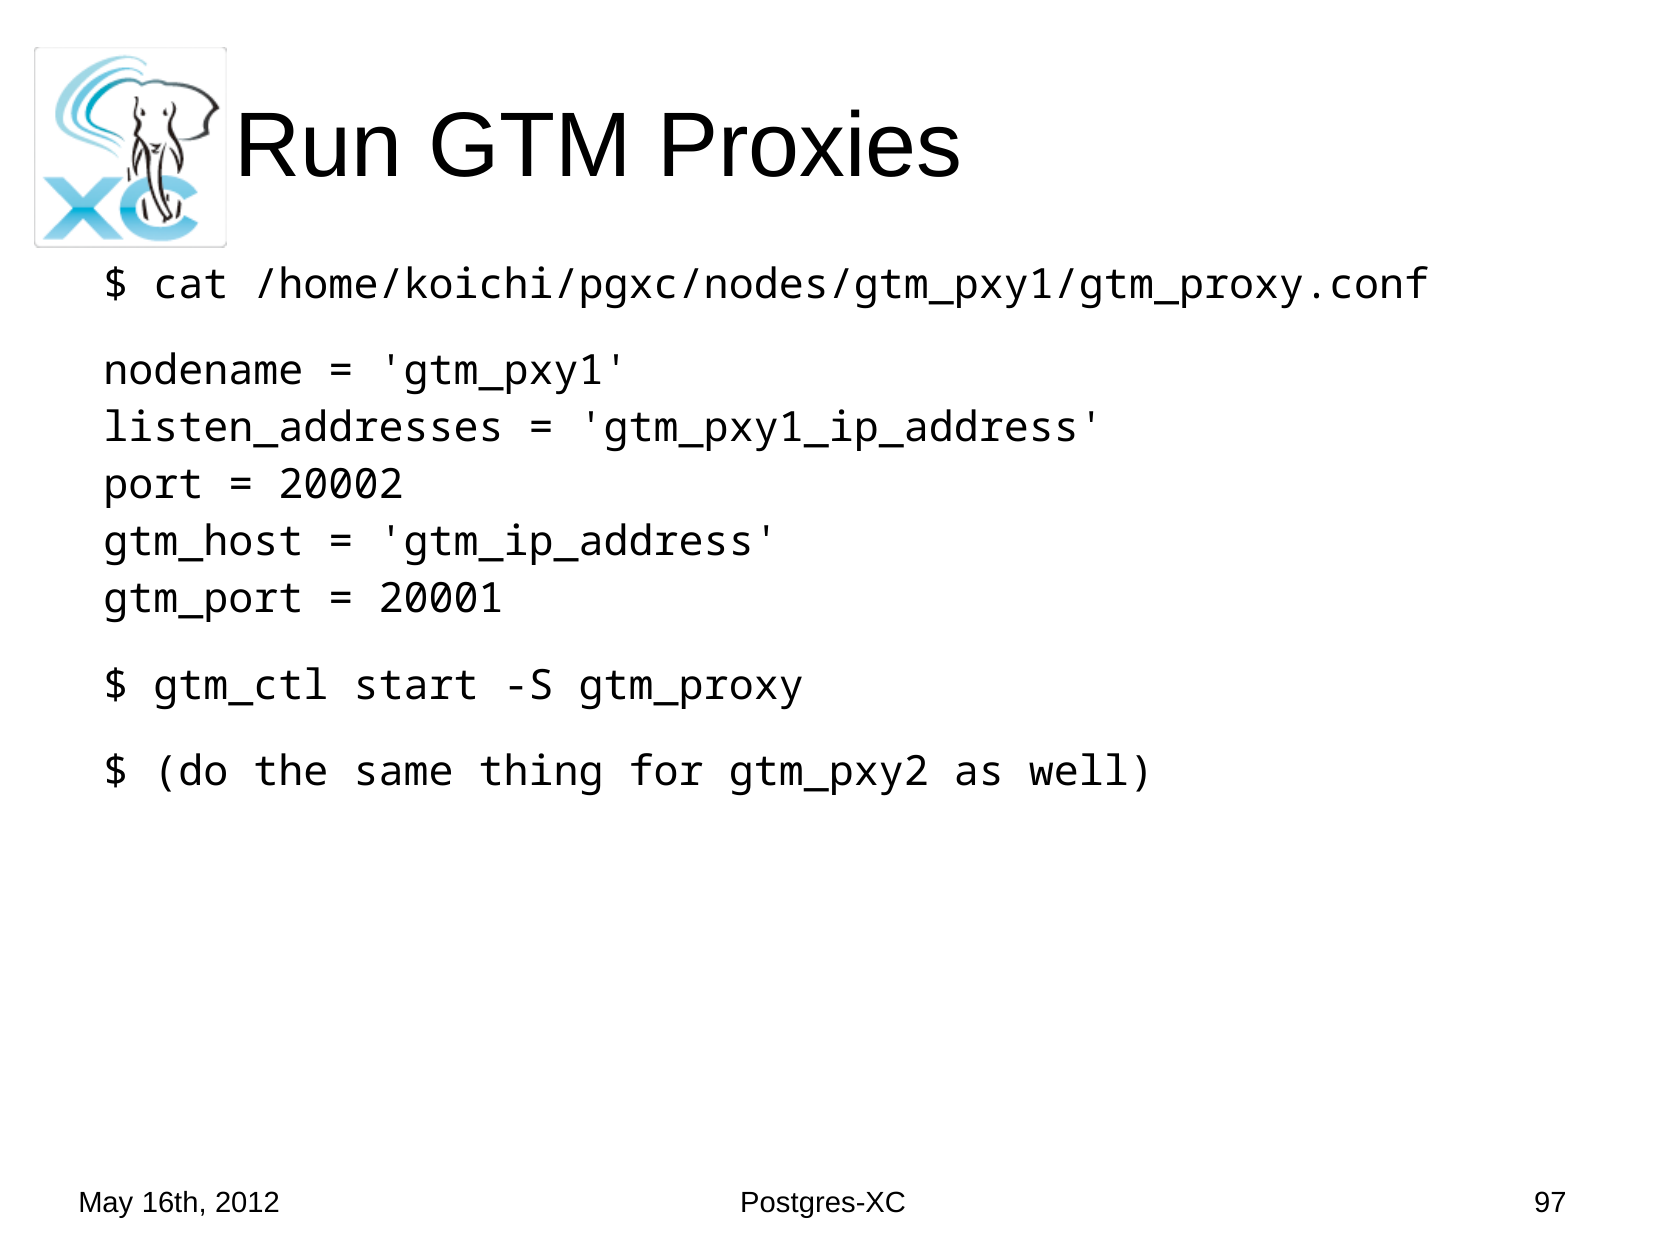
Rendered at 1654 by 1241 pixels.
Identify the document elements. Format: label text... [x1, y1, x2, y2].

title Run GTM Proxies [234, 40, 1599, 248]
list $ cat /home/koichi/pgxc/nodes/gtm_pxy1/gtm_proxy.conf nodename = 'gtm_pxy1' listen_addresses = 'gtm_pxy1_ip_address' port = 20002 gtm_host = 'gtm_ip_address' gtm_port = 20001 $ gtm_ctl start -S gtm_proxy $ (do the same thing for gtm_pxy2 as well) [103, 253, 1592, 1072]
picture [34, 47, 227, 248]
